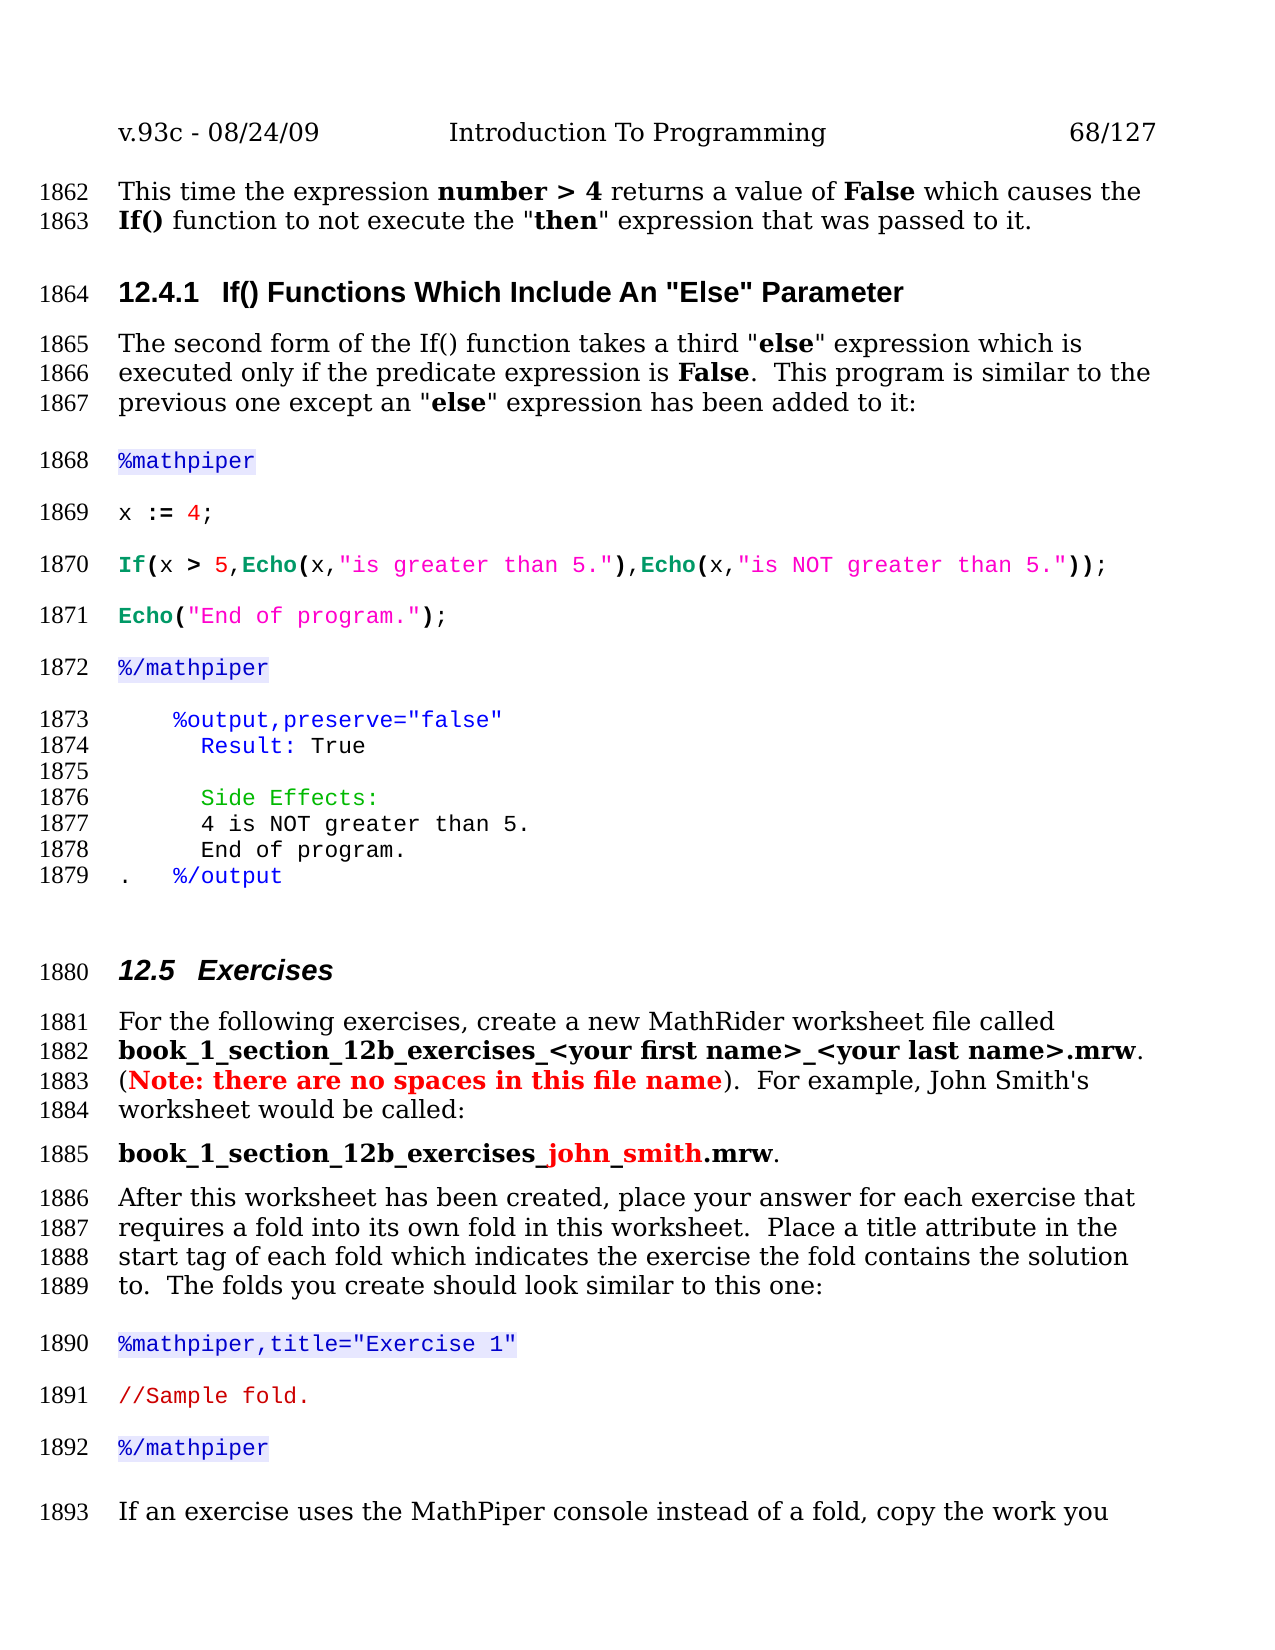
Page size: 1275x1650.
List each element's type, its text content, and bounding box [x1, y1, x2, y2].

text This time the expression number > 4 returns a value of False which causes the If() function to not execute the "then" expression that was passed to it. [118, 177, 1157, 236]
text After this worksheet has been created, place your answer for each exercise that requires a fold into its own fold in this worksheet. Place a title attribute in the start tag of each fold which indicates the exercise the fold contains the solution to. The folds you create should look similar to this one: [118, 1183, 1157, 1300]
text //Sample fold. [118, 1384, 1157, 1410]
text Side Effects: [118, 786, 1157, 812]
subtitle Exercises [118, 953, 1157, 986]
text %output,preserve="false" [118, 708, 1157, 734]
text End of program. [118, 838, 1157, 864]
text Result: True [118, 734, 1157, 760]
text If(x > 5,Echo(x,"is greater than 5."),Echo(x,"is NOT greater than 5.")); [118, 553, 1157, 579]
text 4 is NOT greater than 5. [118, 812, 1157, 838]
text %mathpiper,title="Exercise 1" [118, 1332, 1157, 1358]
text %/mathpiper [118, 657, 1157, 683]
text If an exercise uses the MathPiper console instead of a fold, copy the work you [118, 1497, 1157, 1526]
text The second form of the If() function takes a third "else" expression which is executed only if the predicate expression is False. This program is similar to the previous one except an "else" expression has been added to it: [118, 329, 1157, 417]
text For the following exercises, create a new MathRider worksheet file called book_1_section_12b_exercises_<your first name>_<your last name>.mrw. (Note: there are no spaces in this file name). For example, John Smith's worksheet would be called: [118, 1007, 1157, 1124]
text Echo("End of program."); [118, 605, 1157, 631]
text %/mathpiper [118, 1436, 1157, 1462]
text . %/output [118, 864, 1157, 890]
subtitle If() Functions Which Include An "Else" Parameter [118, 274, 1157, 308]
text x := 4; [118, 501, 1157, 527]
text book_1_section_12b_exercises_john_smith.mrw. [118, 1139, 1157, 1168]
text %mathpiper [118, 449, 1157, 475]
